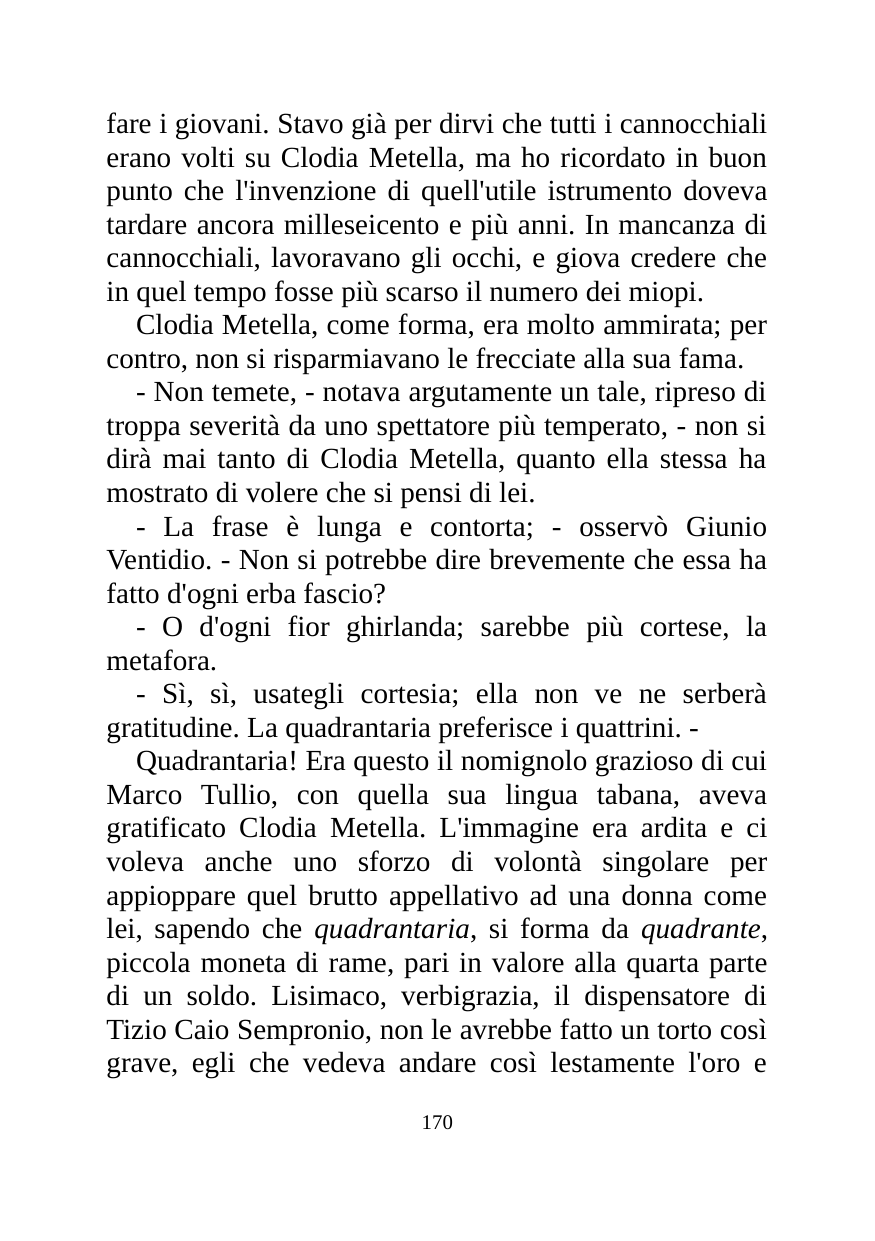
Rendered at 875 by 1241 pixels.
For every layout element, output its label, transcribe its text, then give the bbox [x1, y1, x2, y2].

text - O d'ogni fior ghirlanda; sarebbe più cortese, la metafora. [106, 609, 768, 676]
text - Sì, sì, usategli cortesia; ella non ve ne serberà gratitudine. La quadrantaria preferisce i quattrini. - [106, 676, 768, 743]
text - La frase è lunga e contorta; - osservò Giunio Ventidio. - Non si potrebbe dire brevemente che essa ha fatto d'ogni erba fascio? [106, 509, 768, 609]
text fare i giovani. Stavo già per dirvi che tutti i cannocchiali erano volti su Clodia Metella, ma ho ricordato in buon punto che l'invenzione di quell'utile istrumento doveva tardare ancora milleseicento e più anni. In mancanza di cannocchiali, lavoravano gli occhi, e giova credere che in quel tempo fosse più scarso il numero dei miopi. [106, 106, 768, 307]
text Quadrantaria! Era questo il nomignolo grazioso di cui Marco Tullio, con quella sua lingua tabana, aveva gratificato Clodia Metella. L'immagine era ardita e ci voleva anche uno sforzo di volontà singolare per appioppare quel brutto appellativo ad una donna come lei, sapendo che quadrantaria, si forma da quadrante, piccola moneta di rame, pari in valore alla quarta parte di un soldo. Lisimaco, verbigrazia, il dispensatore di Tizio Caio Sempronio, non le avrebbe fatto un torto così grave, egli che vedeva andare così lestamente l'oro e [106, 743, 768, 1079]
text - Non temete, - notava argutamente un tale, ripreso di troppa severità da uno spettatore più temperato, - non si dirà mai tanto di Clodia Metella, quanto ella stessa ha mostrato di volere che si pensi di lei. [106, 374, 768, 509]
text Clodia Metella, come forma, era molto ammirata; per contro, non si risparmiavano le frecciate alla sua fama. [106, 307, 768, 374]
